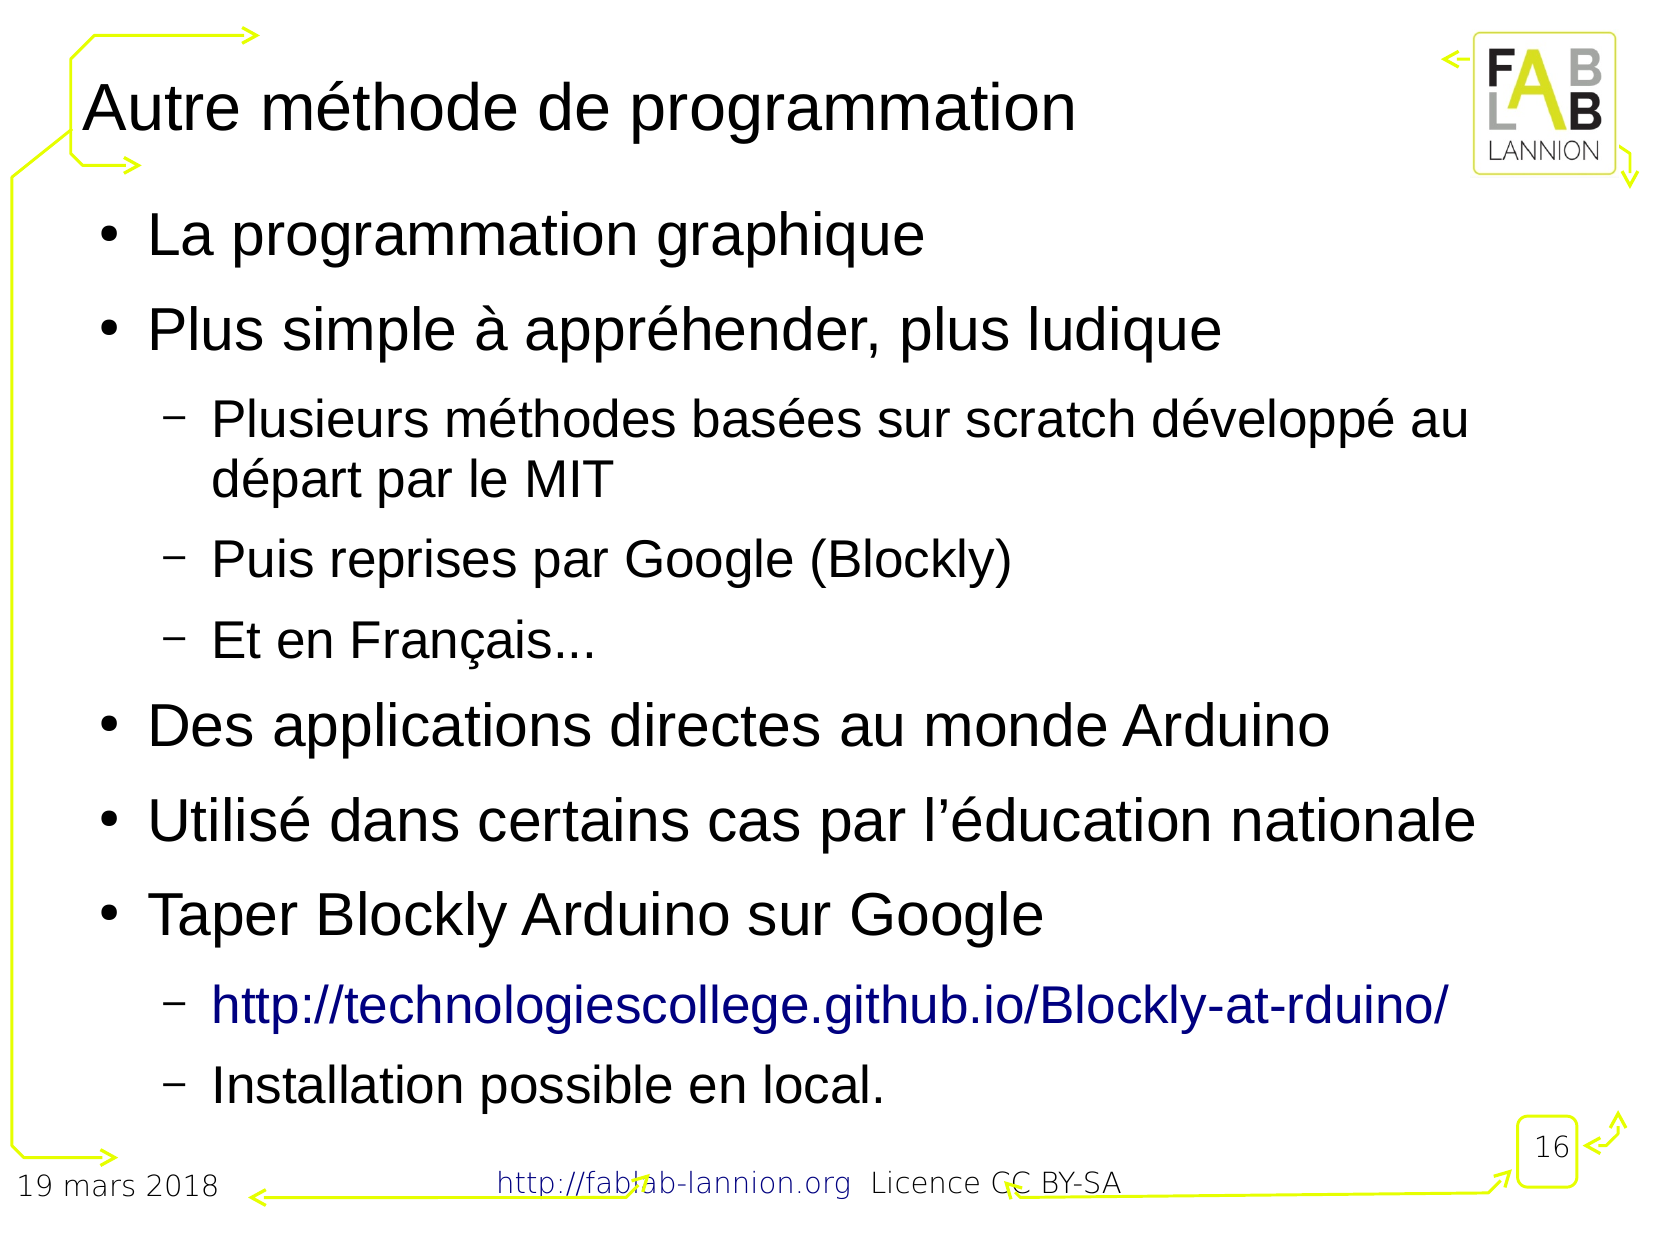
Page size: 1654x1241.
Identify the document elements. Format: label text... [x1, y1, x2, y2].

title Autre méthode de programmation [82, 49, 1441, 166]
list La programmation graphique Plus simple à appréhender, plus ludique Plusieurs méthodes basées sur scratch développé au départ par le MIT Puis reprises par Google (Blockly) Et en Français... Des applications directes au monde Arduino Utilisé dans certains cas par l’éducation nationale Taper Blockly Arduino sur Google http://technologiescollege.github.io/Blockly-at-rduino/ Installation possible en local. [82, 200, 1571, 1123]
picture [1470, 29, 1619, 178]
